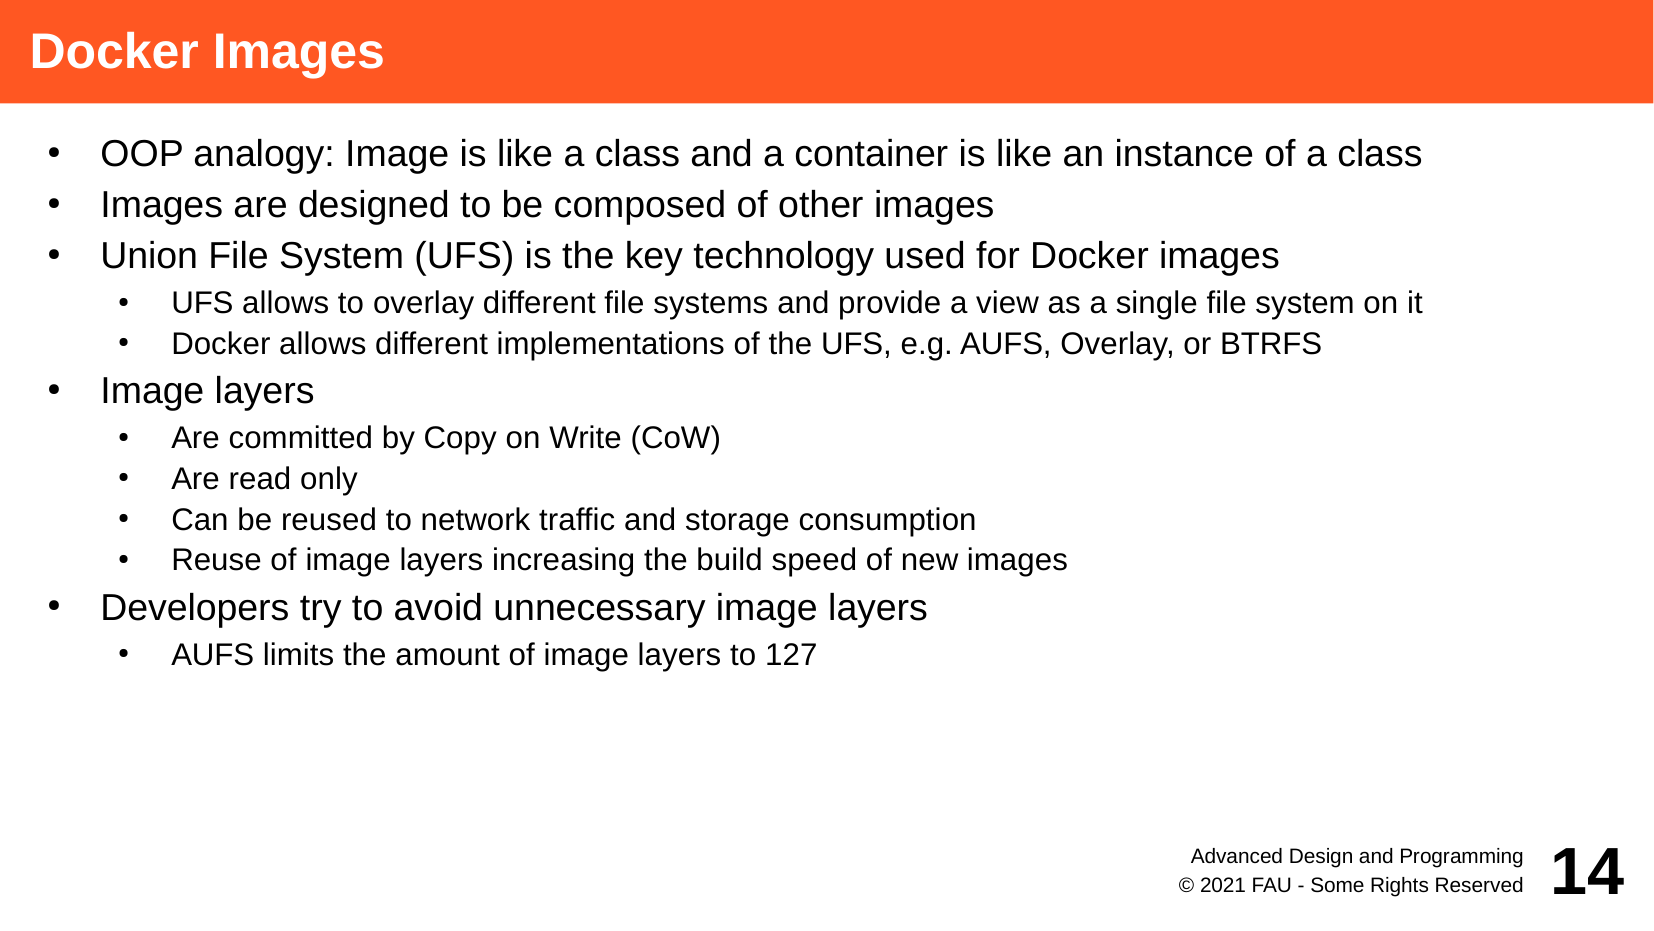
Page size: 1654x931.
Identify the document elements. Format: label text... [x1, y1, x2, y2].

title Docker Images [0, 0, 1654, 104]
list OOP analogy: Image is like a class and a container is like an instance of a class Images are designed to be composed of other images Union File System (UFS) is the key technology used for Docker images UFS allows to overlay different file systems and provide a view as a single file system on it Docker allows different implementations of the UFS, e.g. AUFS, Overlay, or BTRFS Image layers Are committed by Copy on Write (CoW) Are read only Can be reused to network traffic and storage consumption Reuse of image layers increasing the build speed of new images Developers try to avoid unnecessary image layers AUFS limits the amount of image layers to 127 [29, 132, 1625, 813]
